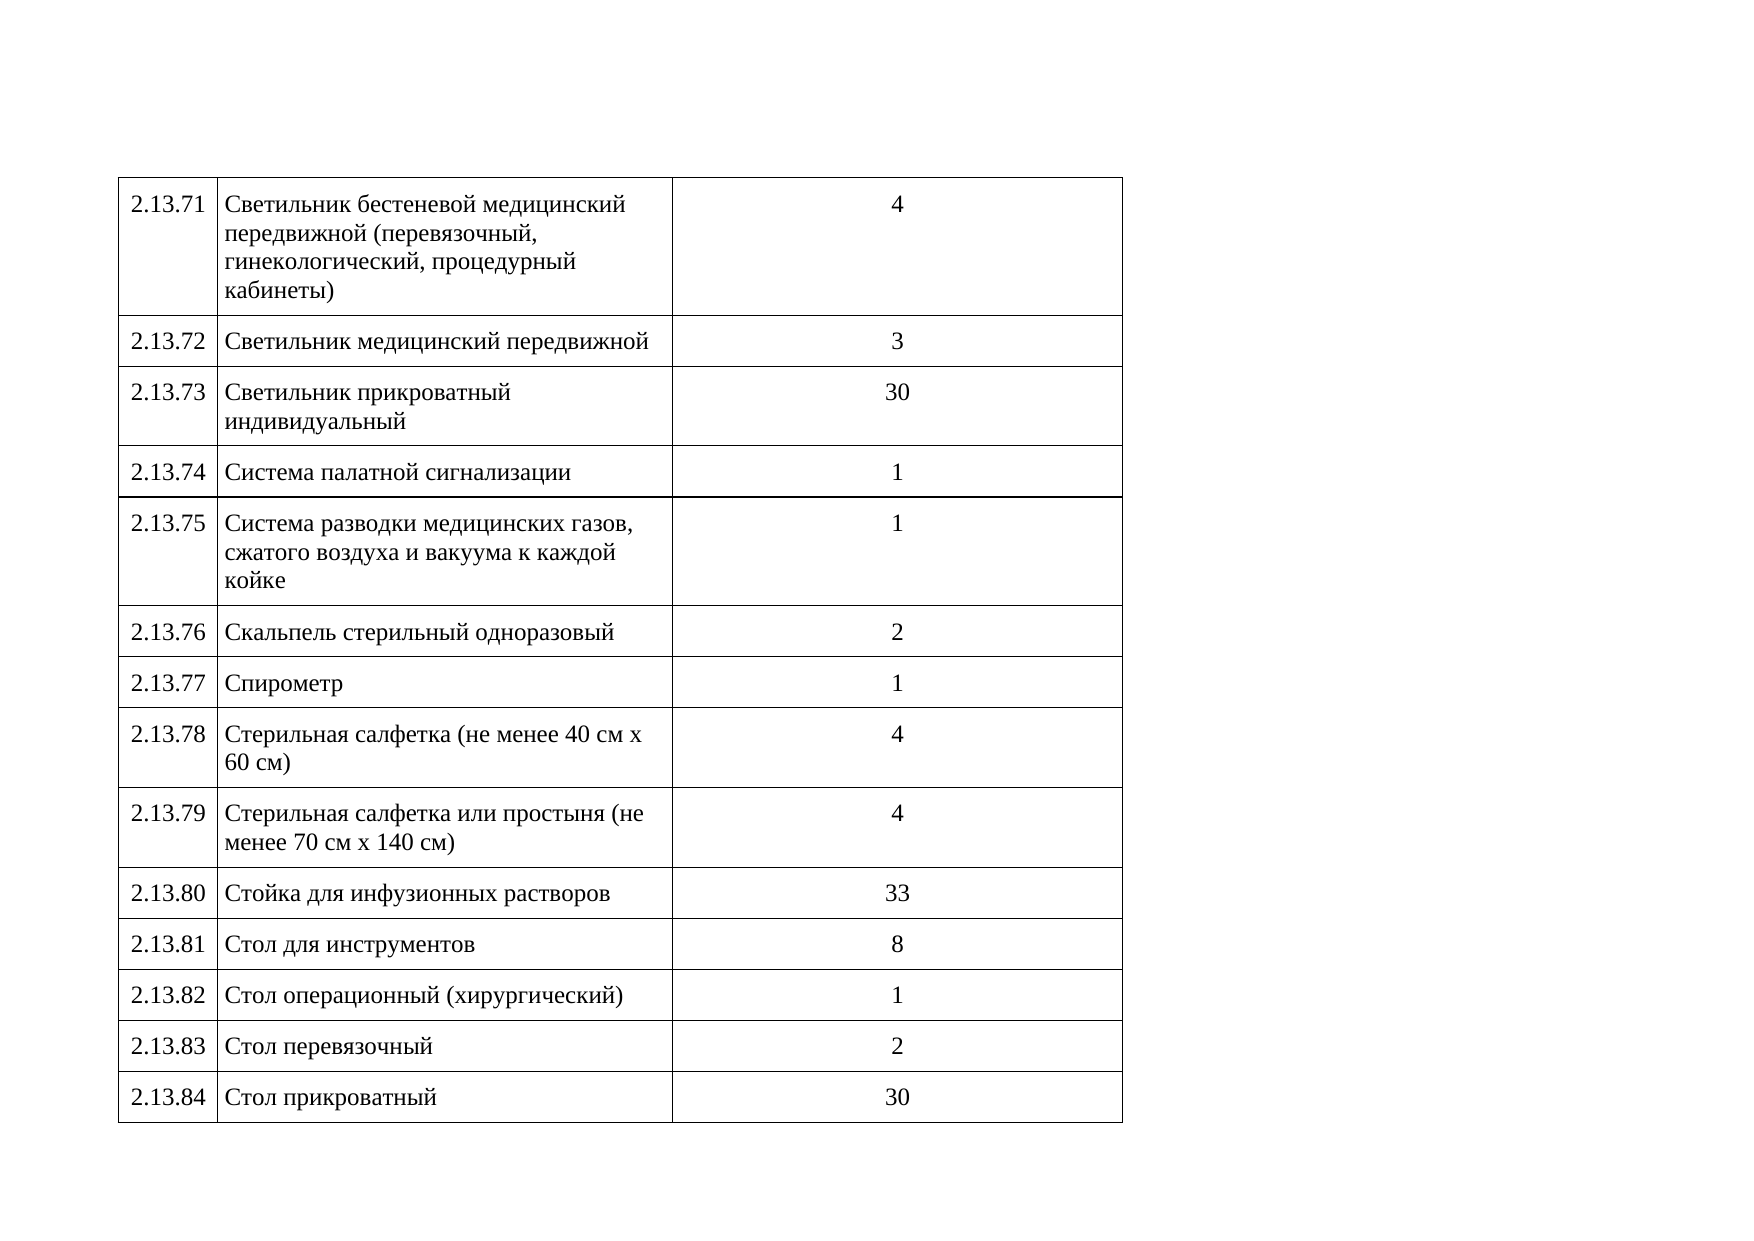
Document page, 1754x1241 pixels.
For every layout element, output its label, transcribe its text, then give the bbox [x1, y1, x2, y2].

table_cell Стерильная салфетка или простыня (не менее 70 см x 140 см) [218, 788, 672, 867]
table_cell 1 [673, 657, 1122, 707]
table_cell 2.13.84 [119, 1072, 217, 1122]
table_cell 2.13.79 [119, 788, 217, 867]
table_cell Стерильная салфетка (не менее 40 см x 60 см) [218, 708, 672, 787]
table_cell 2.13.82 [119, 970, 217, 1020]
table_cell 2.13.80 [119, 868, 217, 918]
table_cell Скальпель стерильный одноразовый [218, 606, 672, 656]
table_cell 4 [673, 178, 1122, 314]
table_cell Система палатной сигнализации [218, 446, 672, 496]
table_cell Стойка для инфузионных растворов [218, 868, 672, 918]
table_cell 2.13.74 [119, 446, 217, 496]
table_cell Стол операционный (хирургический) [218, 970, 672, 1020]
table_cell 2.13.81 [119, 919, 217, 969]
table_cell 8 [673, 919, 1122, 969]
table_cell Спирометр [218, 657, 672, 707]
table_cell 4 [673, 708, 1122, 787]
table_cell 2.13.71 [119, 178, 217, 314]
table_cell Светильник прикроватный индивидуальный [218, 367, 672, 445]
table_cell 1 [673, 446, 1122, 496]
table_cell 2.13.75 [119, 498, 217, 605]
table_cell 2.13.73 [119, 367, 217, 445]
table_cell Стол прикроватный [218, 1072, 672, 1122]
table_cell 2 [673, 1021, 1122, 1071]
table_cell Светильник медицинский передвижной [218, 316, 672, 366]
table_cell 1 [673, 970, 1122, 1020]
table_cell 30 [673, 367, 1122, 445]
table_cell Система разводки медицинских газов, сжатого воздуха и вакуума к каждой койке [218, 498, 672, 605]
table_cell 2.13.83 [119, 1021, 217, 1071]
table_cell Светильник бестеневой медицинский передвижной (перевязочный, гинекологический, процедурный кабинеты) [218, 178, 672, 314]
table_cell 2 [673, 606, 1122, 656]
table_cell Стол для инструментов [218, 919, 672, 969]
table_cell 1 [673, 498, 1122, 605]
table_cell Стол перевязочный [218, 1021, 672, 1071]
table_cell 30 [673, 1072, 1122, 1122]
table_cell 33 [673, 868, 1122, 918]
table_cell 2.13.77 [119, 657, 217, 707]
table_cell 2.13.78 [119, 708, 217, 787]
table_cell 2.13.72 [119, 316, 217, 366]
table_cell 2.13.76 [119, 606, 217, 656]
table_cell 4 [673, 788, 1122, 867]
table_cell 3 [673, 316, 1122, 366]
